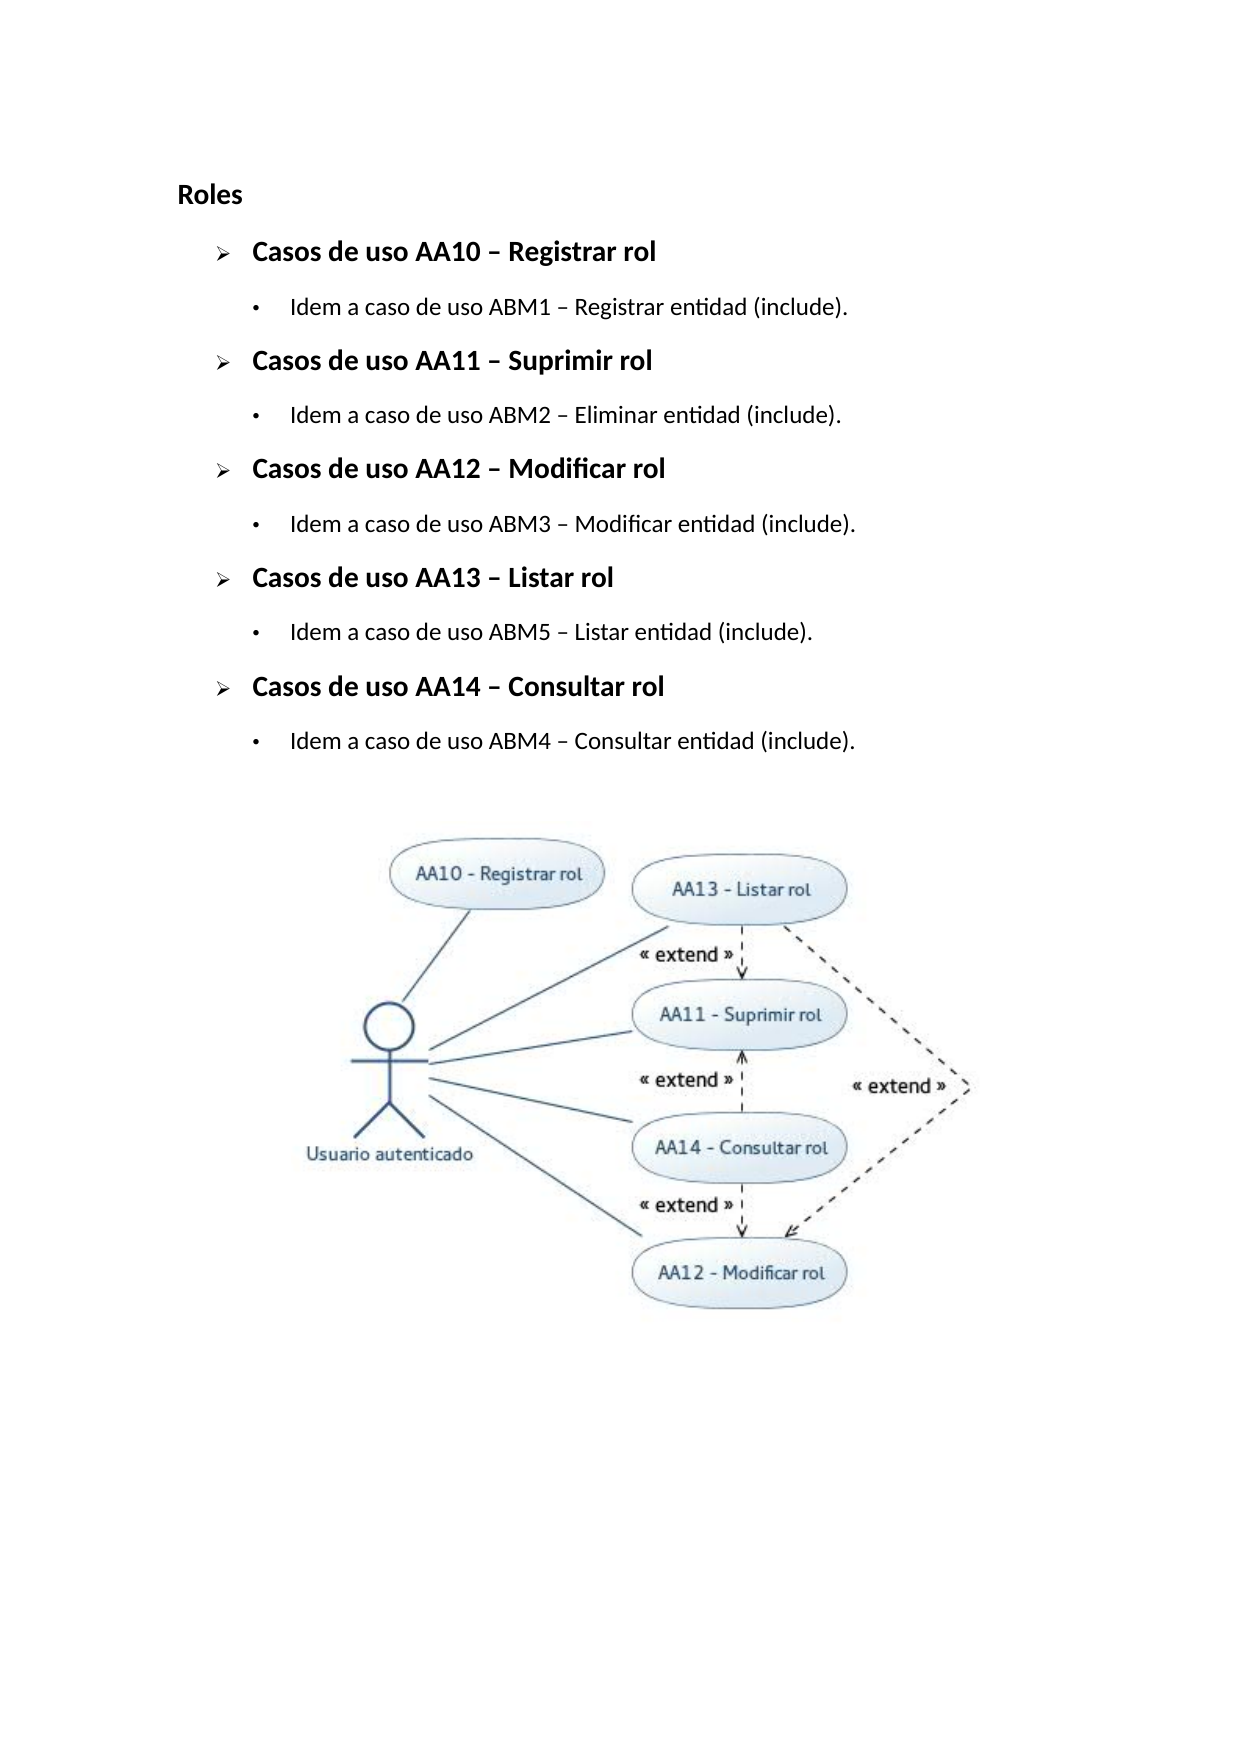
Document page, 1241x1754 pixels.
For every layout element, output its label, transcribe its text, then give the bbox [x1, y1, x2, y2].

list Idem a caso de uso ABM2 – Eliminar entidad (include). [252, 399, 1122, 430]
picture [291, 821, 1009, 1325]
list Idem a caso de uso ABM1 – Registrar entidad (include). [252, 291, 1122, 321]
list Idem a caso de uso ABM5 – Listar entidad (include). [252, 617, 1122, 647]
list Idem a caso de uso ABM3 – Modificar entidad (include). [252, 508, 1122, 538]
text Roles [177, 176, 1122, 211]
list Casos de uso AA13 – Listar rol [215, 559, 1122, 595]
list Casos de uso AA12 – Modificar rol [215, 450, 1122, 486]
list Idem a caso de uso ABM4 – Consultar entidad (include). [252, 725, 1122, 756]
list Casos de uso AA10 – Registrar rol [215, 233, 1122, 269]
list Casos de uso AA14 – Consultar rol [215, 668, 1122, 703]
list Casos de uso AA11 – Suprimir rol [215, 342, 1122, 378]
